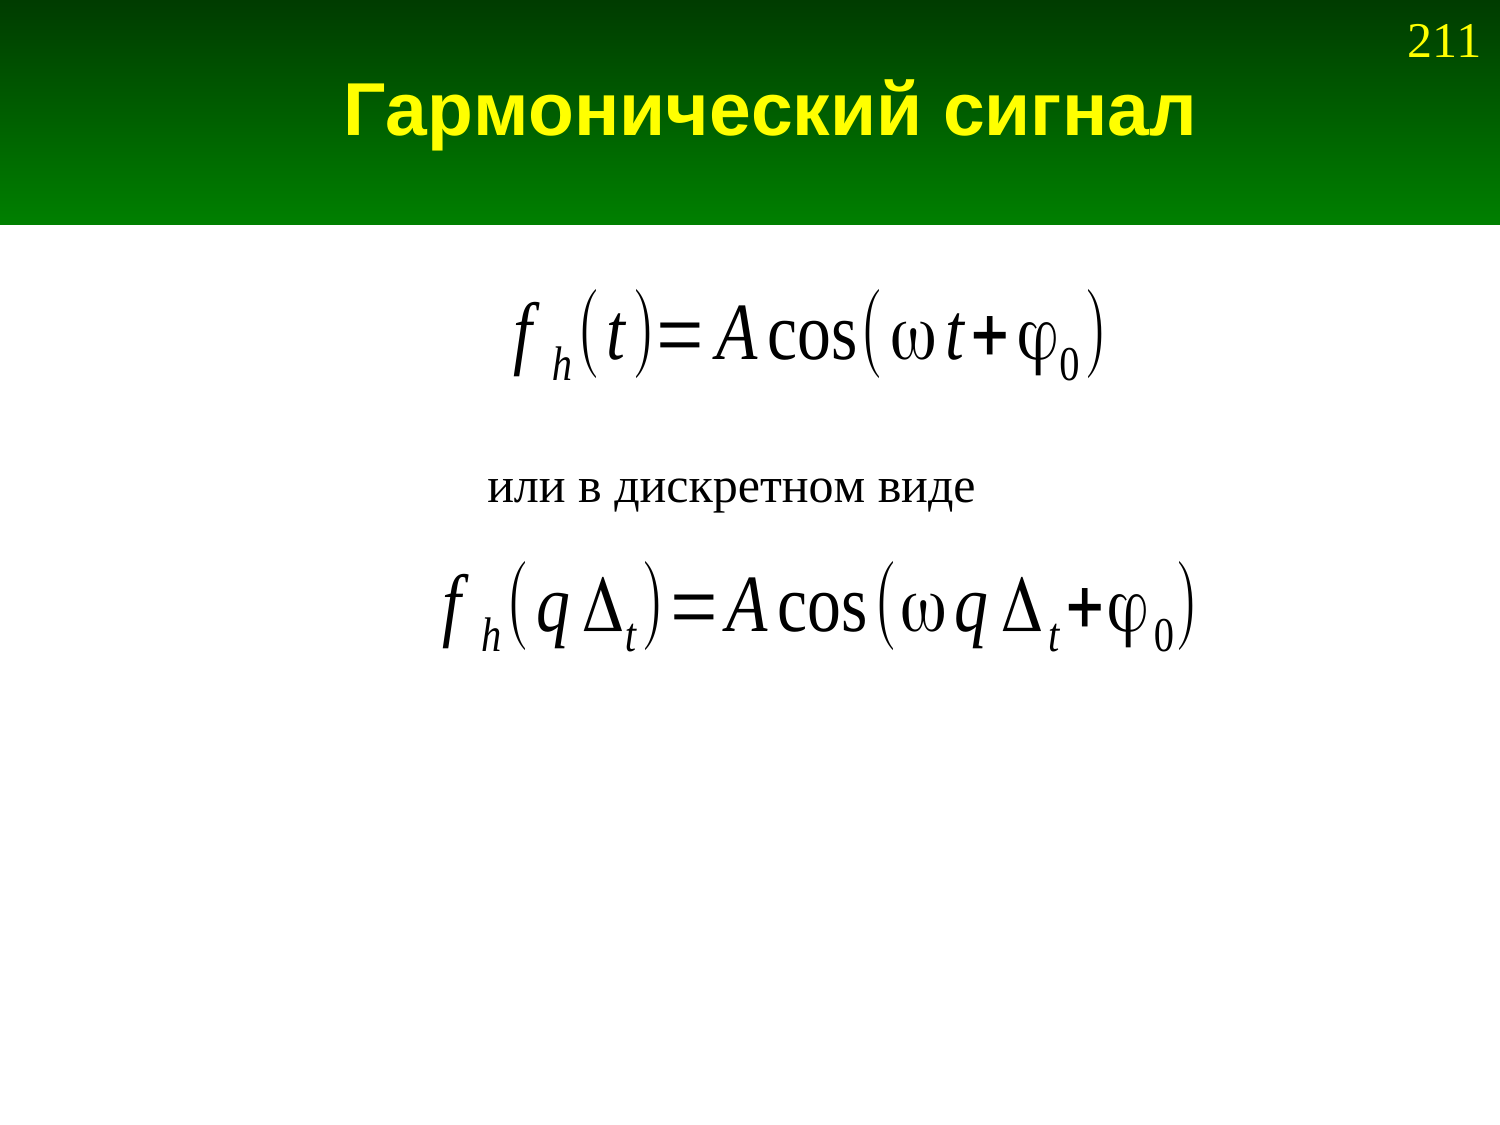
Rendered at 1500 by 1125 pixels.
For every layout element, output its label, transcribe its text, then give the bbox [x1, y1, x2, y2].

chart [413, 555, 1215, 661]
chart [484, 283, 1123, 389]
text_box или в дискретном виде [472, 444, 991, 520]
title Гармонический сигнал [100, 7, 1441, 204]
